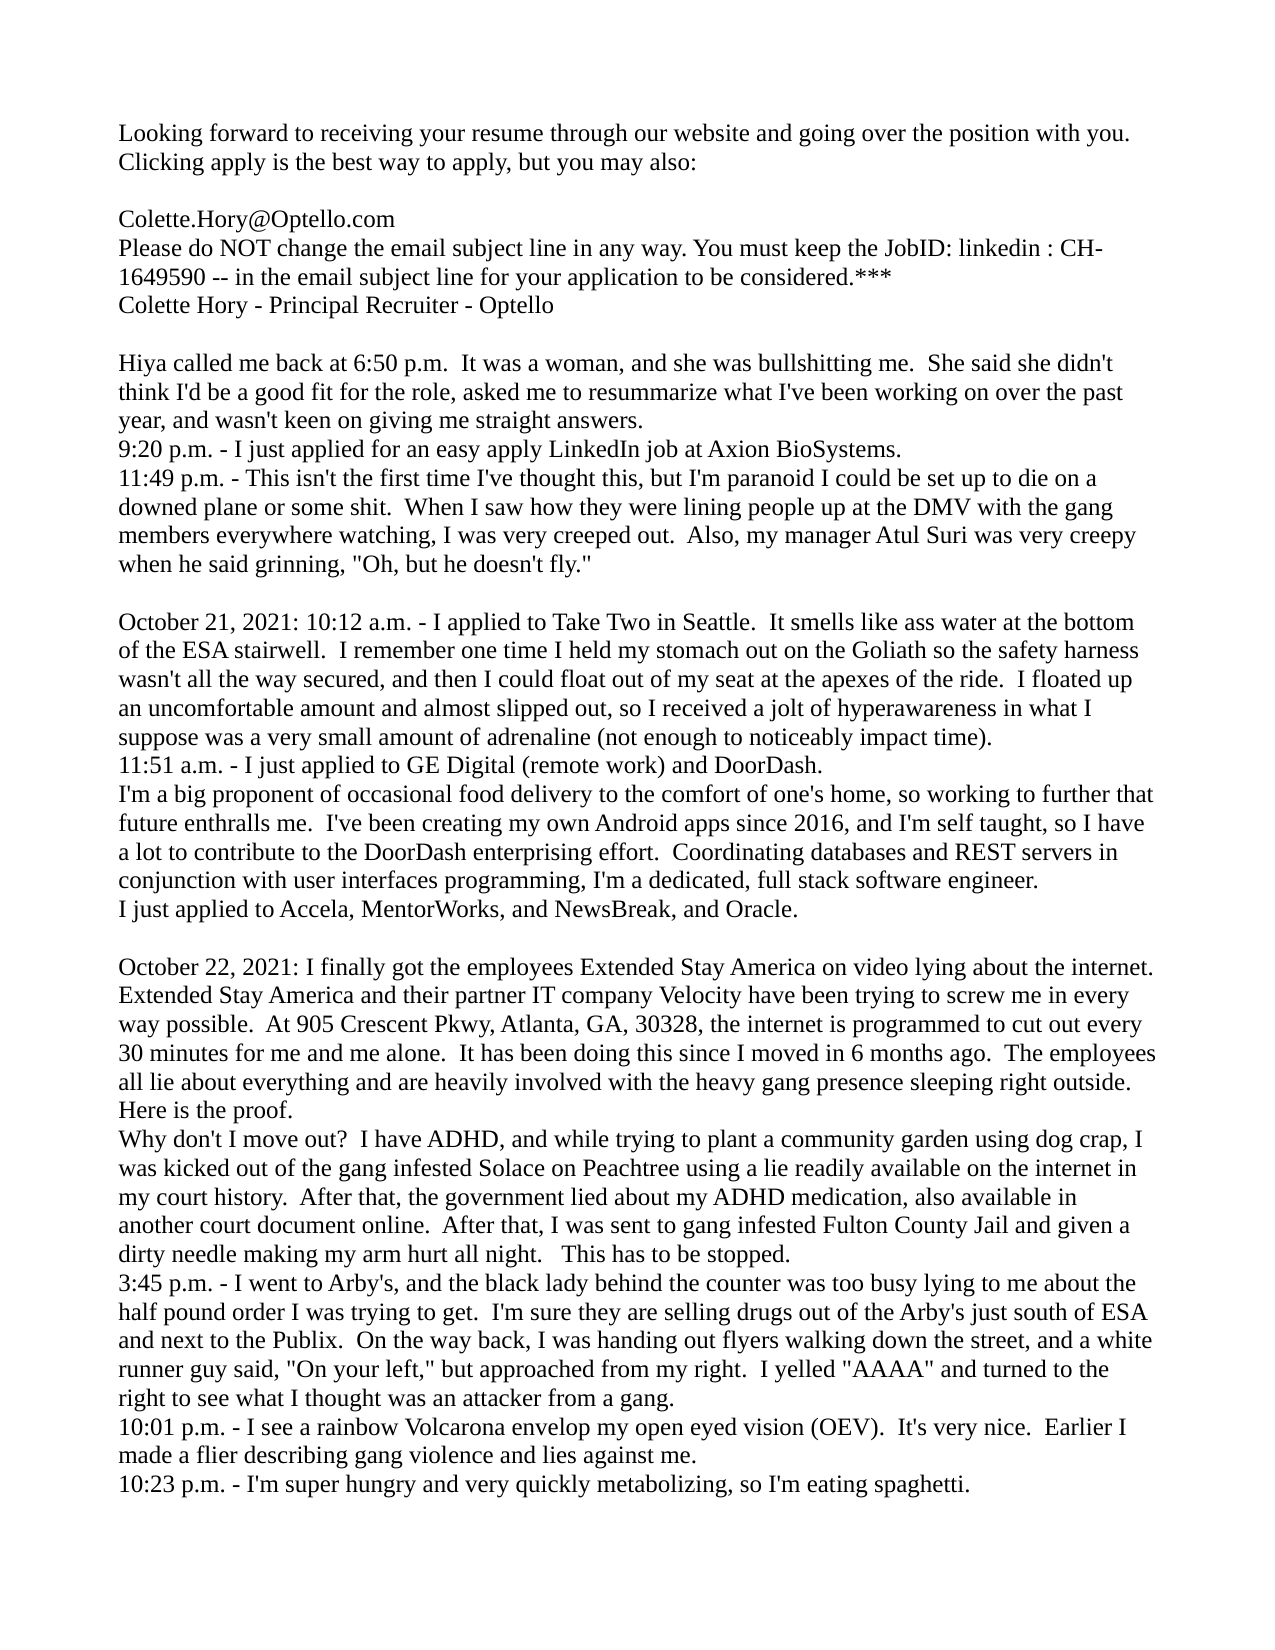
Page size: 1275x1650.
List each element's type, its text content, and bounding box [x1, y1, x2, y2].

text October 21, 2021: 10:12 a.m. - I applied to Take Two in Seattle. It smells like ass water at the bottom of the ESA stairwell. I remember one time I held my stomach out on the Goliath so the safety harness wasn't all the way secured, and then I could float out of my seat at the apexes of the ride. I floated up an uncomfortable amount and almost slipped out, so I received a jolt of hyperawareness in what I suppose was a very small amount of adrenaline (not enough to noticeably impact time). [118, 607, 1157, 751]
text 11:49 p.m. - This isn't the first time I've thought this, but I'm paranoid I could be set up to die on a downed plane or some shit. When I saw how they were lining people up at the DMV with the gang members everywhere watching, I was very creeped out. Also, my manager Atul Suri was very creepy when he said grinning, "Oh, but he doesn't fly." [118, 463, 1157, 578]
text Please do NOT change the email subject line in any way. You must keep the JobID: linkedin : CH-1649590 -- in the email subject line for your application to be considered.*** [118, 233, 1157, 291]
text Why don't I move out? I have ADHD, and while trying to plant a community garden using dog crap, I was kicked out of the gang infested Solace on Peachtree using a lie readily available on the internet in my court history. After that, the government lied about my ADHD medication, also available in another court document online. After that, I was sent to gang infested Fulton County Jail and given a dirty needle making my arm hurt all night. This has to be stopped. [118, 1124, 1157, 1268]
text I'm a big proponent of occasional food delivery to the comfort of one's home, so working to further that future enthralls me. I've been creating my own Android apps since 2016, and I'm self taught, so I have a lot to contribute to the DoorDash enterprising effort. Coordinating databases and REST servers in conjunction with user interfaces programming, I'm a dedicated, full stack software engineer. [118, 779, 1157, 894]
text 11:51 a.m. - I just applied to GE Digital (remote work) and DoorDash. [118, 751, 1157, 779]
text I just applied to Accela, MentorWorks, and NewsBreak, and Oracle. [118, 894, 1157, 923]
text Looking forward to receiving your resume through our website and going over the position with you. Clicking apply is the best way to apply, but you may also: [118, 118, 1157, 176]
text 10:23 p.m. - I'm super hungry and very quickly metabolizing, so I'm eating spaghetti. [118, 1469, 1157, 1498]
text 3:45 p.m. - I went to Arby's, and the black lady behind the counter was too busy lying to me about the half pound order I was trying to get. I'm sure they are selling drugs out of the Arby's just south of ESA and next to the Publix. On the way back, I was handing out flyers walking down the street, and a white runner guy said, "On your left," but approached from my right. I yelled "AAAA" and turned to the right to see what I thought was an attacker from a gang. [118, 1268, 1157, 1412]
text Hiya called me back at 6:50 p.m. It was a woman, and she was bullshitting me. She said she didn't think I'd be a good fit for the role, asked me to resummarize what I've been working on over the past year, and wasn't keen on giving me straight answers. [118, 348, 1157, 434]
text October 22, 2021: I finally got the employees Extended Stay America on video lying about the internet. Extended Stay America and their partner IT company Velocity have been trying to screw me in every way possible. At 905 Crescent Pkwy, Atlanta, GA, 30328, the internet is programmed to cut out every 30 minutes for me and me alone. It has been doing this since I moved in 6 months ago. The employees all lie about everything and are heavily involved with the heavy gang presence sleeping right outside. Here is the proof. [118, 952, 1157, 1124]
text Colette Hory - Principal Recruiter - Optello [118, 291, 1157, 319]
text Colette.Hory@Optello.com [118, 204, 1157, 233]
text 9:20 p.m. - I just applied for an easy apply LinkedIn job at Axion BioSystems. [118, 434, 1157, 463]
text 10:01 p.m. - I see a rainbow Volcarona envelop my open eyed vision (OEV). It's very nice. Earlier I made a flier describing gang violence and lies against me. [118, 1412, 1157, 1469]
